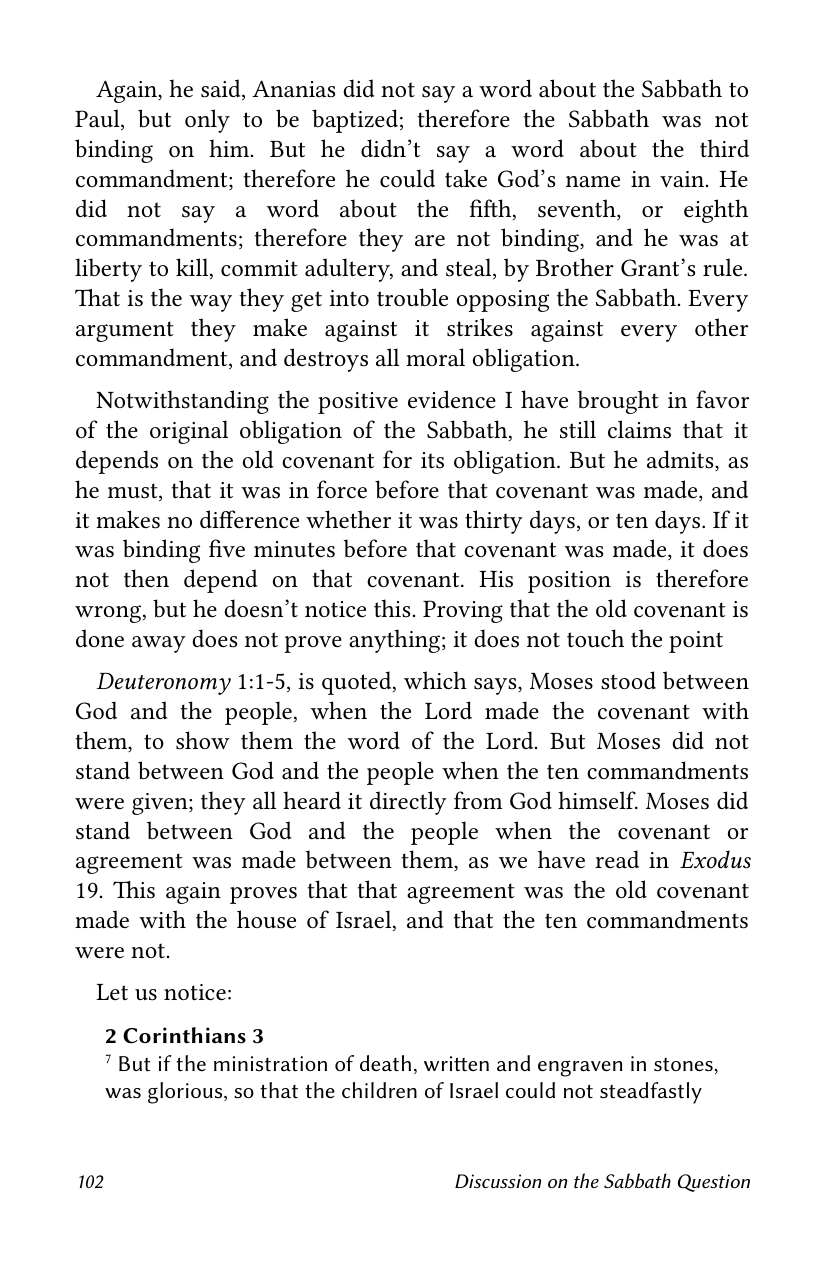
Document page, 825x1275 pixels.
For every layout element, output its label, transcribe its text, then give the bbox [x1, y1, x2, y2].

text Deuteronomy 1:1-5, is quoted, which says, Moses stood between God and the people, when the Lord made the covenant with them, to show them the word of the Lord. But Moses did not stand between God and the people when the ten commandments were given; they all heard it directly from God himself. Moses did stand between God and the people when the covenant or agreement was made between them, as we have read in Exodus 19. This again proves that that agreement was the old covenant made with the house of Israel, and that the ten commandments were not. [75, 667, 750, 965]
text Notwithstanding the positive evidence I have brought in favor of the original obligation of the Sabbath, he still claims that it depends on the old covenant for its obligation. But he admits, as he must, that it was in force before that covenant was made, and it makes no difference whether it was thirty days, or ten days. If it was binding five minutes before that covenant was made, it does not then depend on that covenant. His position is therefore wrong, but he doesn’t notice this. Proving that the old covenant is done away does not prove anything; it does not touch the point [75, 386, 750, 654]
text Let us notice: [75, 978, 750, 1007]
text 7 But if the ministration of death, written and engraven in stones, was glorious, so that the children of Israel could not steadfastly [105, 1051, 720, 1104]
text Again, he said, Ananias did not say a word about the Sabbath to Paul, but only to be baptized; therefore the Sabbath was not binding on him. But he didn’t say a word about the third commandment; therefore he could take God’s name in vain. He did not say a word about the fifth, seventh, or eighth commandments; therefore they are not binding, and he was at liberty to kill, commit adultery, and steal, by Brother Grant’s rule. That is the way they get into trouble opposing the Sabbath. Every argument they make against it strikes against every other commandment, and destroys all moral obligation. [75, 75, 750, 373]
text 2 Corinthians 3 [105, 1023, 750, 1049]
